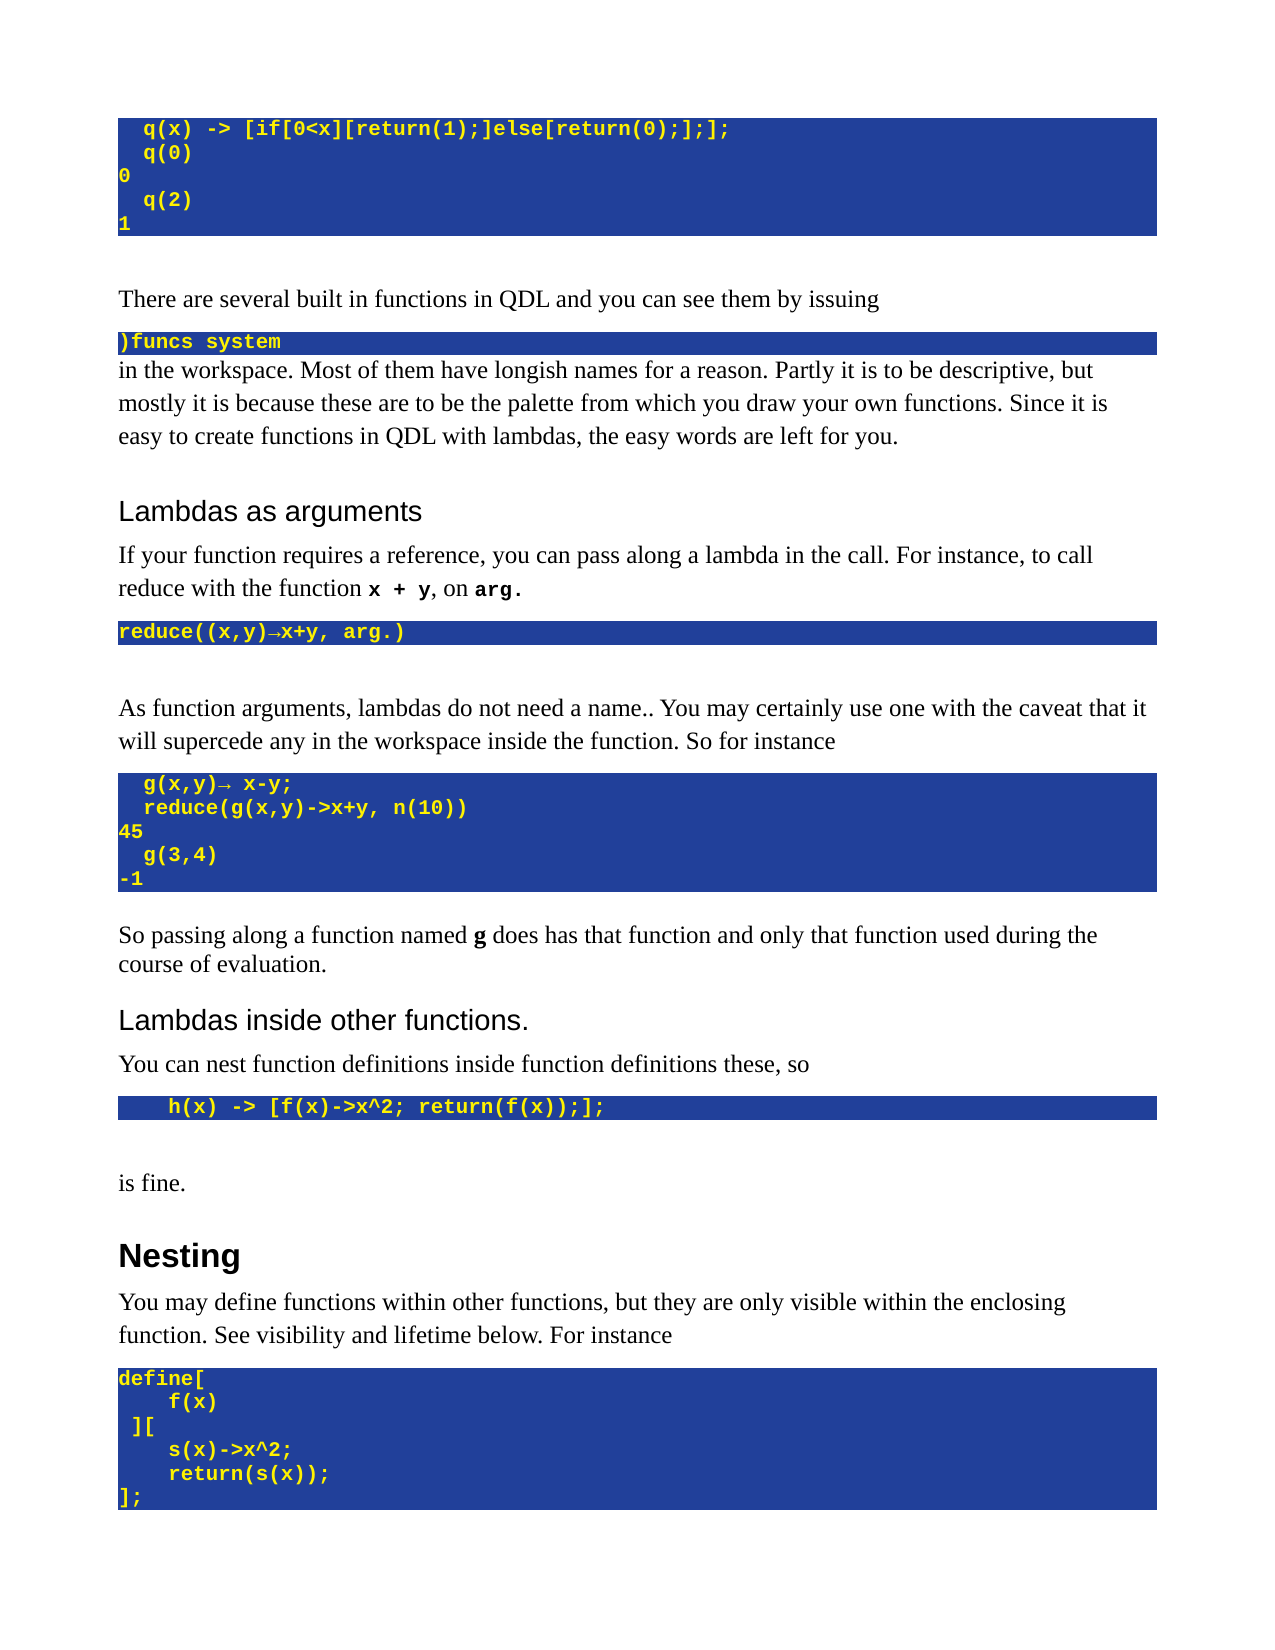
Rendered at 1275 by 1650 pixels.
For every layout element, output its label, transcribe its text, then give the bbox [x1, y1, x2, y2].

text 45 [118, 821, 1157, 844]
text ][ [118, 1415, 1157, 1439]
text You may define functions within other functions, but they are only visible within the enclosing function. See visibility and lifetime below. For instance [118, 1287, 1157, 1349]
text g(x,y)→ x-y; [118, 773, 1157, 797]
text You can nest function definitions inside function definitions these, so [118, 1049, 1157, 1078]
text q(0) [118, 142, 1157, 165]
text is fine. [118, 1168, 1157, 1196]
text define[ [118, 1368, 1157, 1392]
text reduce((x,y)→x+y, arg.) [118, 621, 1157, 645]
text If your function requires a reference, you can pass along a lambda in the call. For instance, to call reduce with the function x + y, on arg. [118, 540, 1157, 602]
text So passing along a function named g does has that function and only that function used during the course of evaluation. [118, 920, 1157, 978]
text 1 [118, 213, 1157, 236]
text return(s(x)); [118, 1462, 1157, 1486]
subtitle Lambdas as arguments [118, 494, 1157, 527]
text ]; [118, 1486, 1157, 1510]
text q(x) -> [if[0<x][return(1);]else[return(0);];]; [118, 118, 1157, 142]
text reduce(g(x,y)->x+y, n(10)) [118, 797, 1157, 821]
text in the workspace. Most of them have longish names for a reason. Partly it is to be descriptive, but mostly it is because these are to be the palette from which you draw your own functions. Since it is easy to create functions in QDL with lambdas, the easy words are left for you. [118, 355, 1157, 450]
text 0 [118, 165, 1157, 189]
text f(x) [118, 1392, 1157, 1415]
text -1 [118, 868, 1157, 892]
text g(3,4) [118, 844, 1157, 868]
text h(x) -> [f(x)->x^2; return(f(x));]; [118, 1096, 1157, 1120]
text )funcs system [118, 332, 1157, 355]
text As function arguments, lambdas do not need a name.. You may certainly use one with the caveat that it will supercede any in the workspace inside the function. So for instance [118, 693, 1157, 754]
text s(x)->x^2; [118, 1439, 1157, 1462]
text q(2) [118, 189, 1157, 213]
text There are several built in functions in QDL and you can see them by issuing [118, 284, 1157, 313]
subtitle Nesting [118, 1236, 1157, 1275]
subtitle Lambdas inside other functions. [118, 1003, 1157, 1036]
